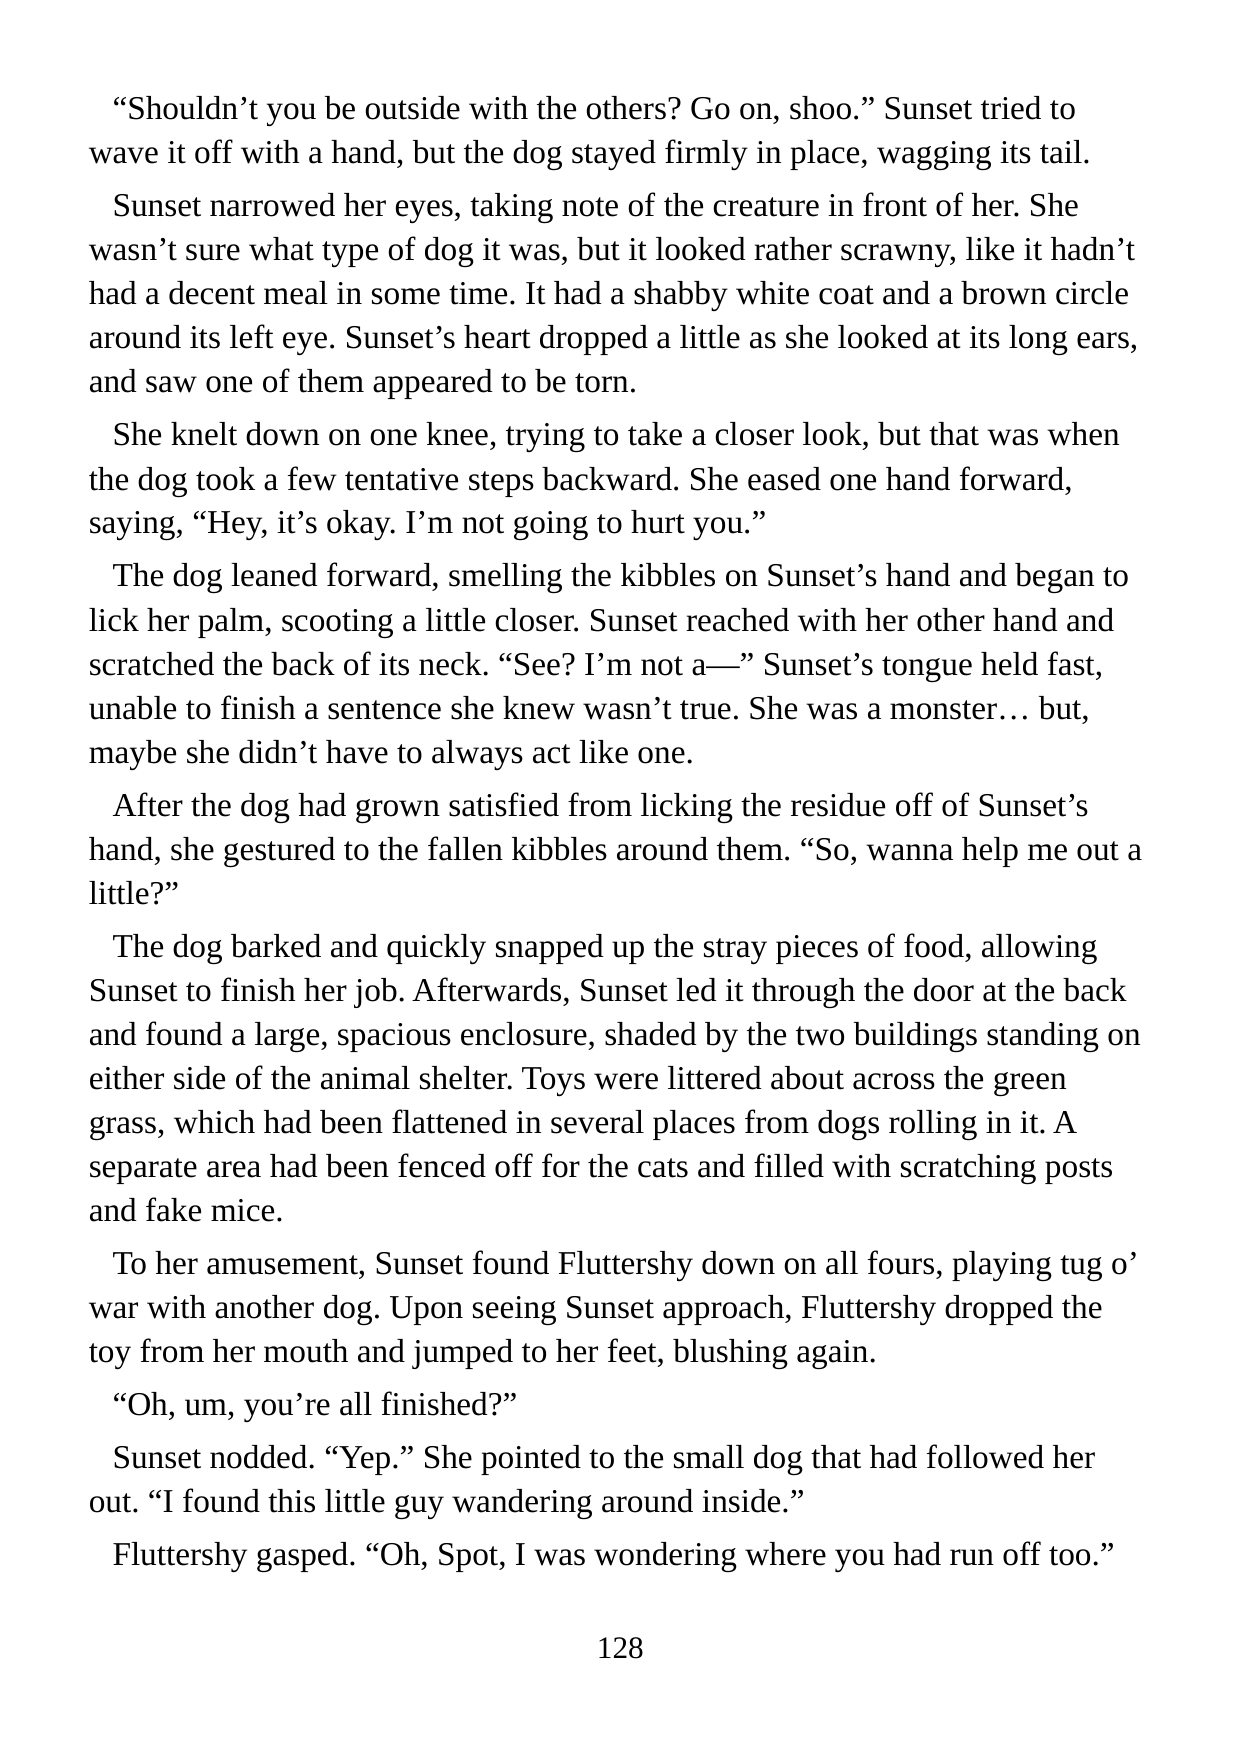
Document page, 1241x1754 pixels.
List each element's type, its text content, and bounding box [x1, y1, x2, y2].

text Sunset narrowed her eyes, taking note of the creature in front of her. She wasn’t sure what type of dog it was, but it looked rather scrawny, like it hadn’t had a decent meal in some time. It had a shabby white coat and a brown circle around its left eye. Sunset’s heart dropped a little as she looked at its long ears, and saw one of them appeared to be torn. [88, 186, 1152, 400]
text The dog leaned forward, smelling the kibbles on Sunset’s hand and began to lick her palm, scooting a little closer. Sunset reached with her other hand and scratched the back of its neck. “See? I’m not a—” Sunset’s tongue held fast, unable to finish a sentence she knew wasn’t true. She was a monster… but, maybe she didn’t have to always act like one. [88, 556, 1152, 770]
text The dog barked and quickly snapped up the stray pieces of food, allowing Sunset to finish her job. Afterwards, Sunset led it through the door at the back and found a large, spacious enclosure, shaded by the two buildings standing on either side of the animal shelter. Toys were littered about across the green grass, which had been flattened in several places from dogs rolling in it. A separate area had been fenced off for the cats and filled with scratching posts and fake mice. [88, 926, 1152, 1229]
text “Shouldn’t you be outside with the others? Go on, shoo.” Sunset tried to wave it off with a hand, but the dog stayed firmly in place, wagging its tail. [88, 88, 1152, 171]
text “Oh, um, you’re all finished?” [88, 1384, 1152, 1423]
text Fluttershy gasped. “Oh, Spot, I was wondering where you had run off too.” [88, 1534, 1152, 1572]
text After the dog had grown satisfied from licking the residue off of Sunset’s hand, she gestured to the fallen kibbles around them. “So, wanna help me out a little?” [88, 785, 1152, 911]
text She knelt down on one knee, trying to take a closer look, but that was when the dog took a few tentative steps backward. She eased one hand forward, saying, “Hey, it’s okay. I’m not going to hurt you.” [88, 415, 1152, 541]
text To her amusement, Sunset found Fluttershy down on all fours, playing tug o’ war with another dog. Upon seeing Sunset approach, Fluttershy dropped the toy from her mouth and jumped to her feet, blushing again. [88, 1243, 1152, 1370]
text Sunset nodded. “Yep.” She pointed to the small dog that had followed her out. “I found this little guy wandering around inside.” [88, 1437, 1152, 1519]
